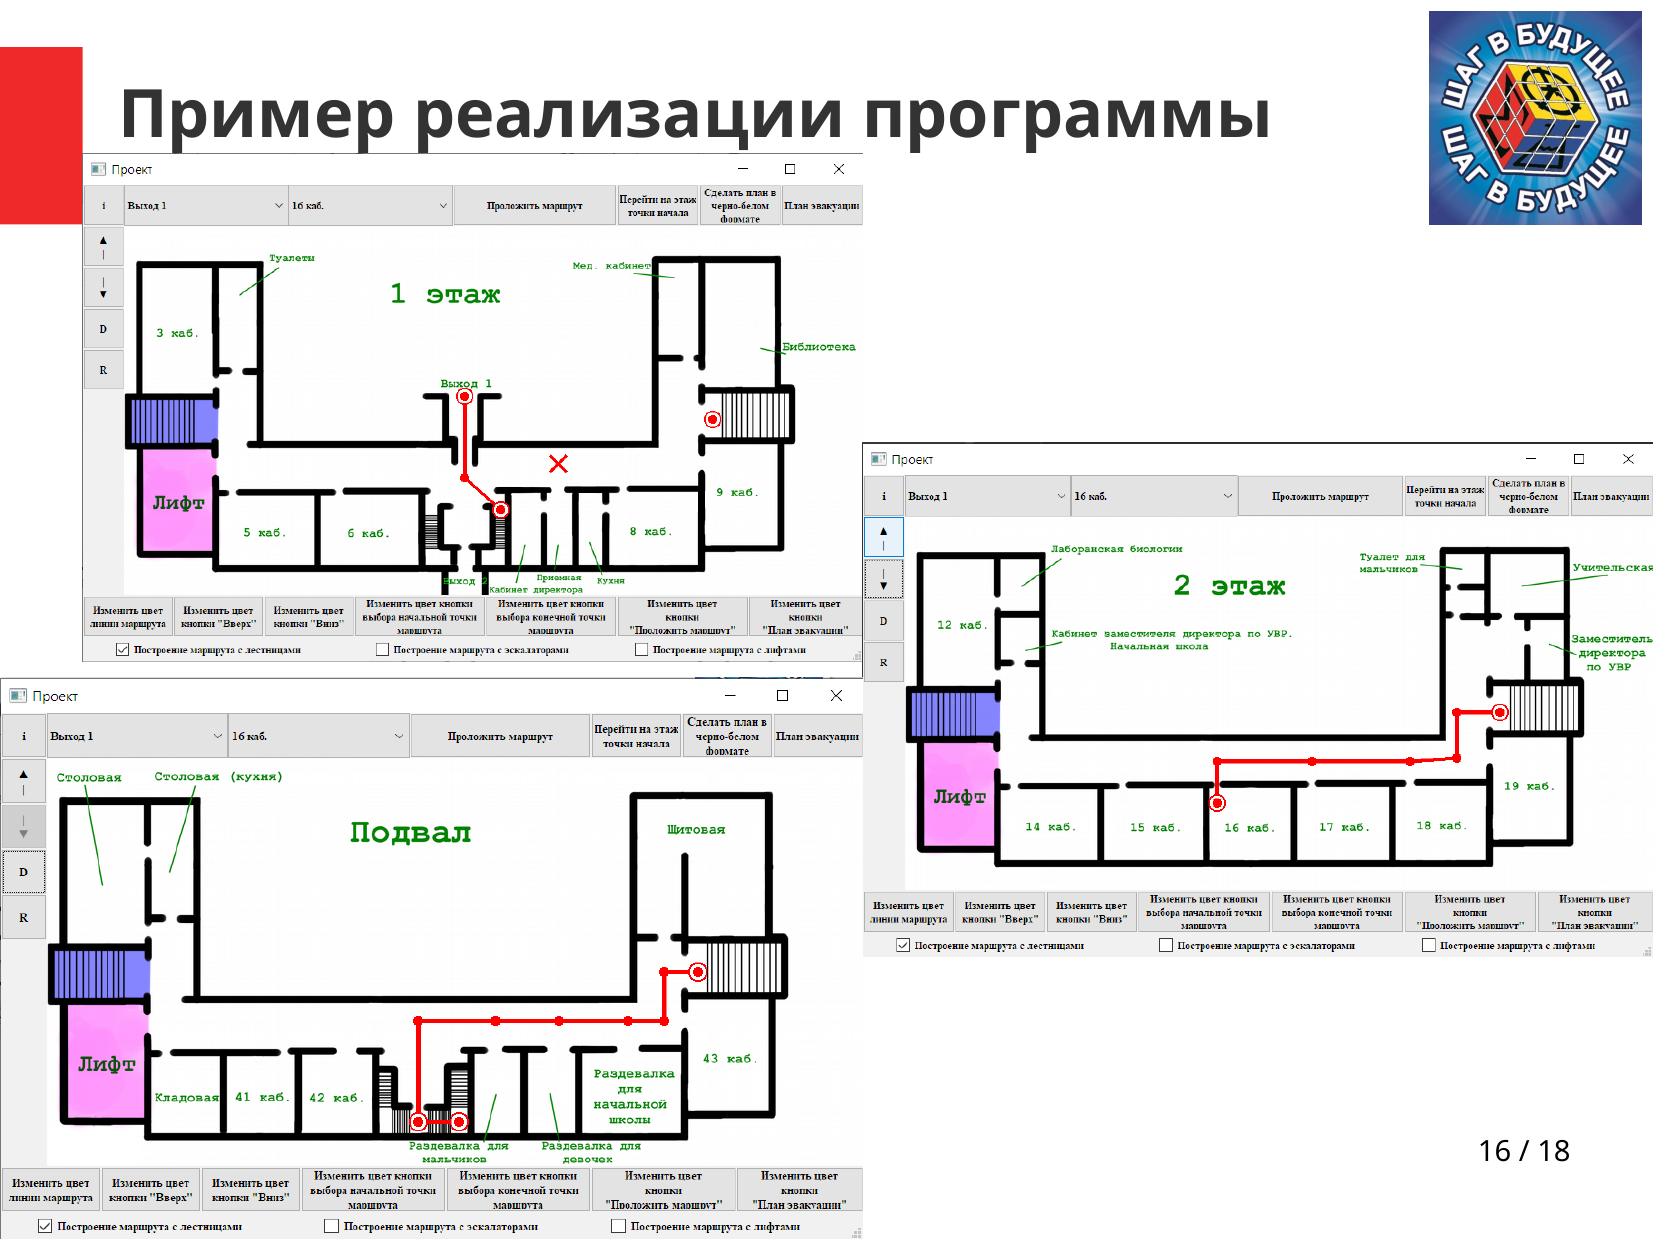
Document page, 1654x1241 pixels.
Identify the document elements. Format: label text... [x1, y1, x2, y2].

title Пример реализации программы [118, 0, 1571, 237]
picture [1429, 11, 1642, 225]
picture [0, 153, 1653, 1240]
